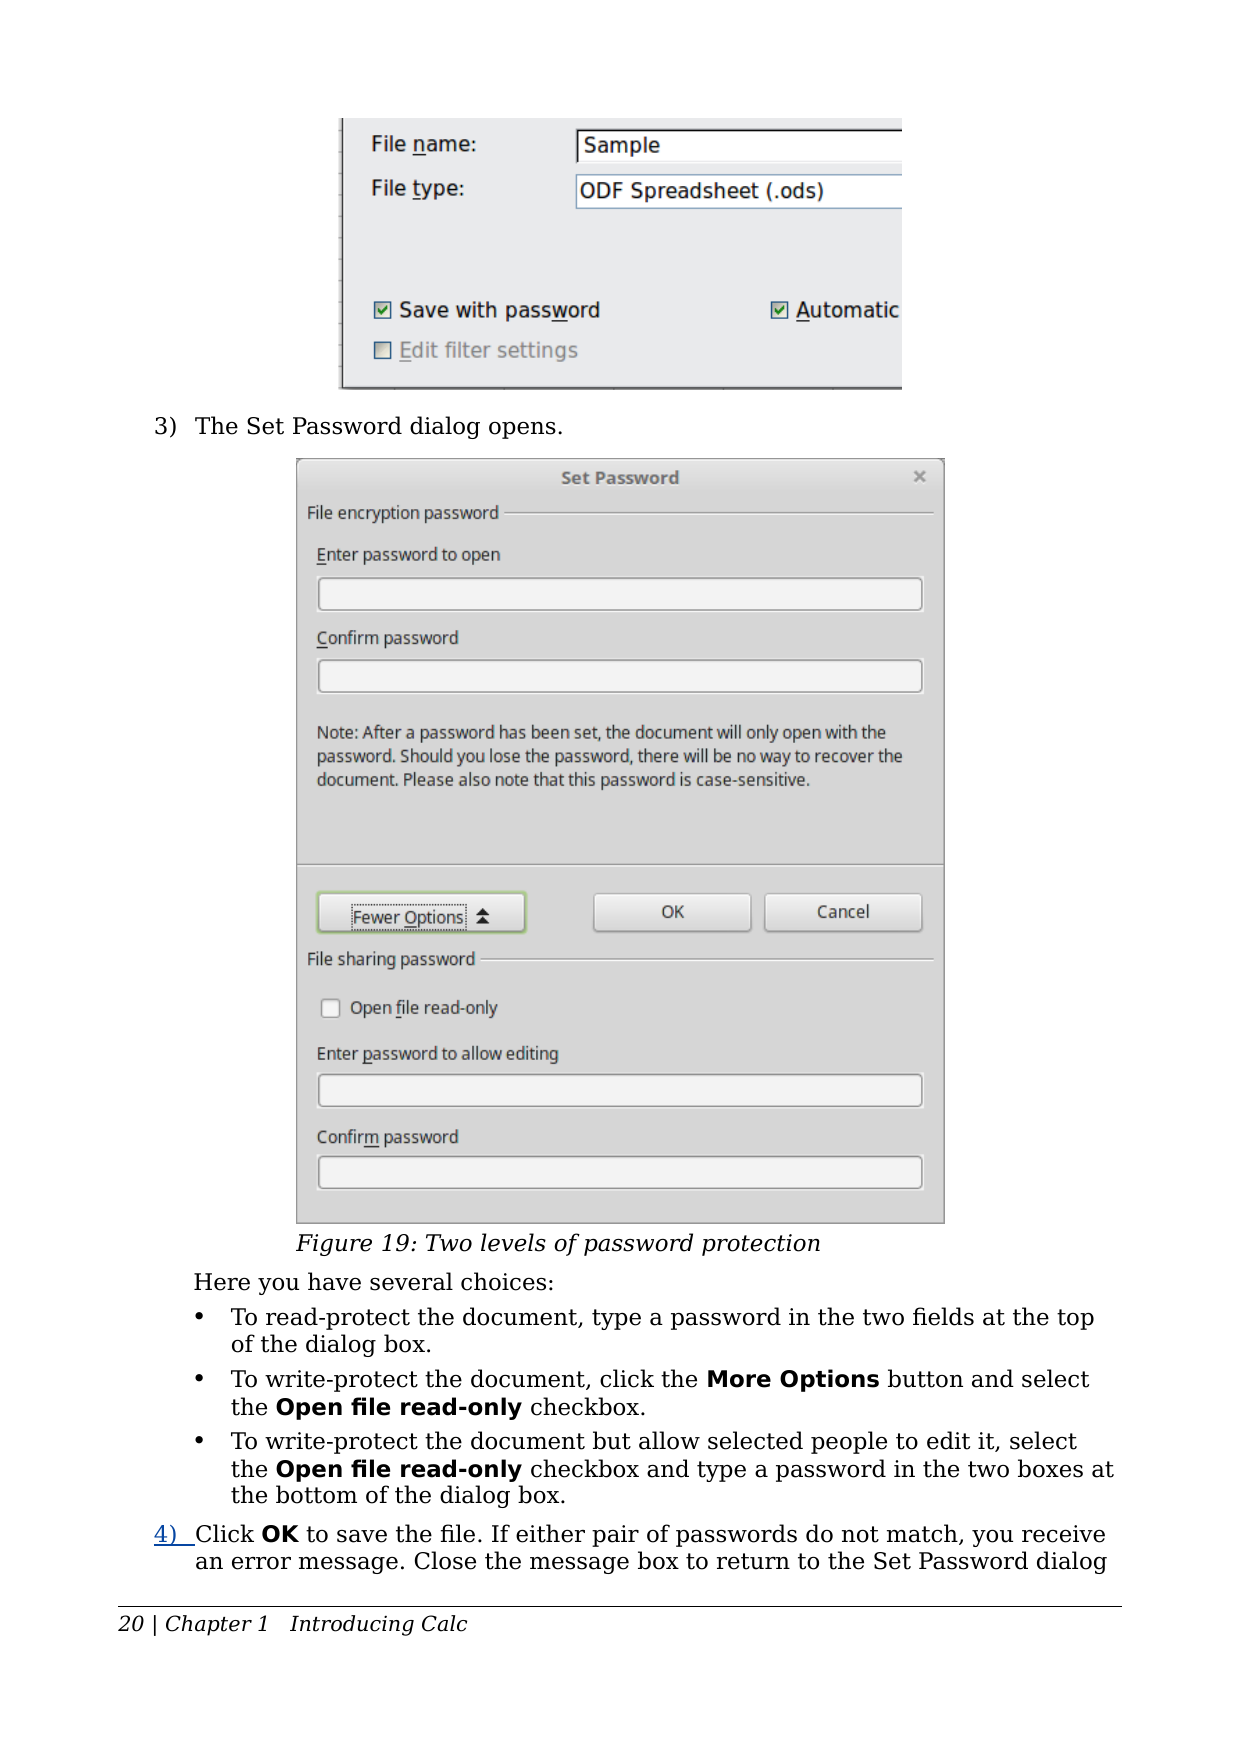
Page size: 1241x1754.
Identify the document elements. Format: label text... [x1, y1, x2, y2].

picture [338, 118, 902, 390]
list To write-protect the document but allow selected people to edit it, select the Open file read-only checkbox and type a password in the two boxes at the bottom of the dialog box. [192, 1427, 1122, 1509]
list To read-protect the document, type a password in the two fields at the top of the dialog box. [192, 1302, 1122, 1358]
list To write-protect the document, click the More Options button and select the Open file read-only checkbox. [192, 1364, 1122, 1420]
picture [296, 458, 945, 1224]
list The Set Password dialog opens. [177, 413, 1122, 440]
text Figure 19: Two levels of password protection [296, 1230, 944, 1257]
list Here you have several choices: [193, 1269, 1122, 1296]
list Click OK to save the file. If either pair of passwords do not match, you receive an error message. Close the message box to return to the Set Password dialog [177, 1521, 1122, 1575]
